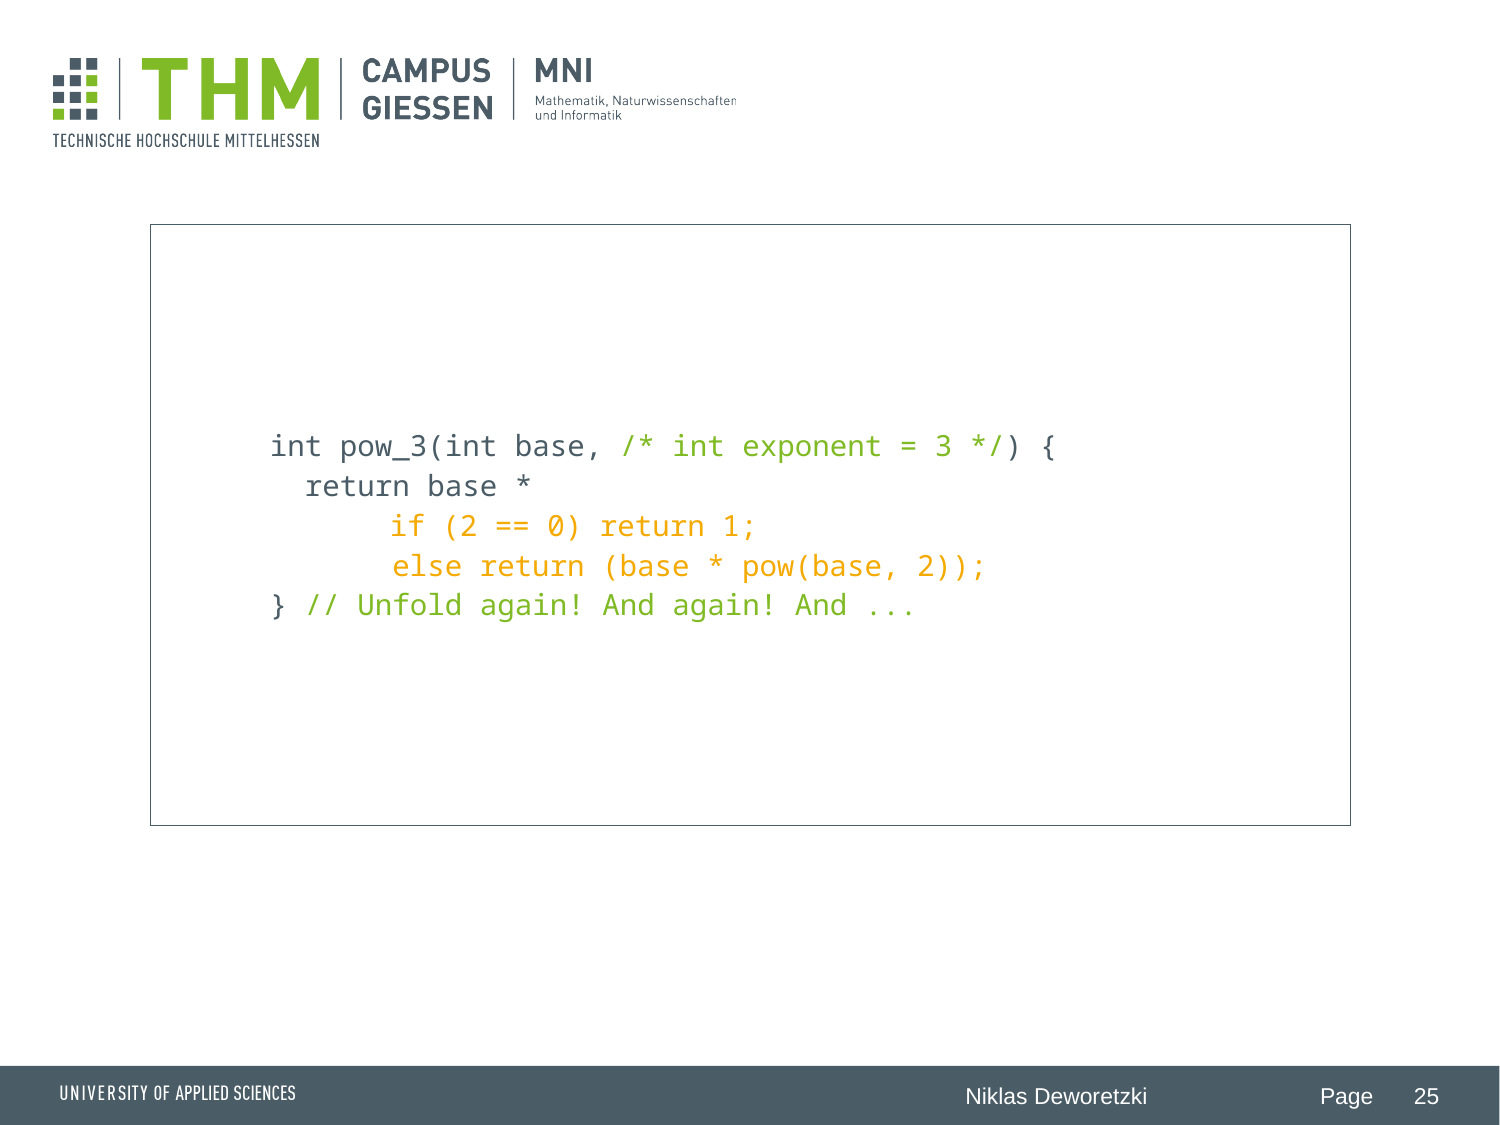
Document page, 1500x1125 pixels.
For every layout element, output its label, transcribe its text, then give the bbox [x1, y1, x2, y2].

picture [53, 58, 736, 147]
text_box int pow_3(int base, /* int exponent = 3 */) { return base * if (2 == 0) return 1; else return (base * pow(base, 2)); } // Unfold again! And again! And ... [150, 224, 1351, 826]
picture [59, 1082, 296, 1104]
slide_number [1376, 1073, 1455, 1118]
